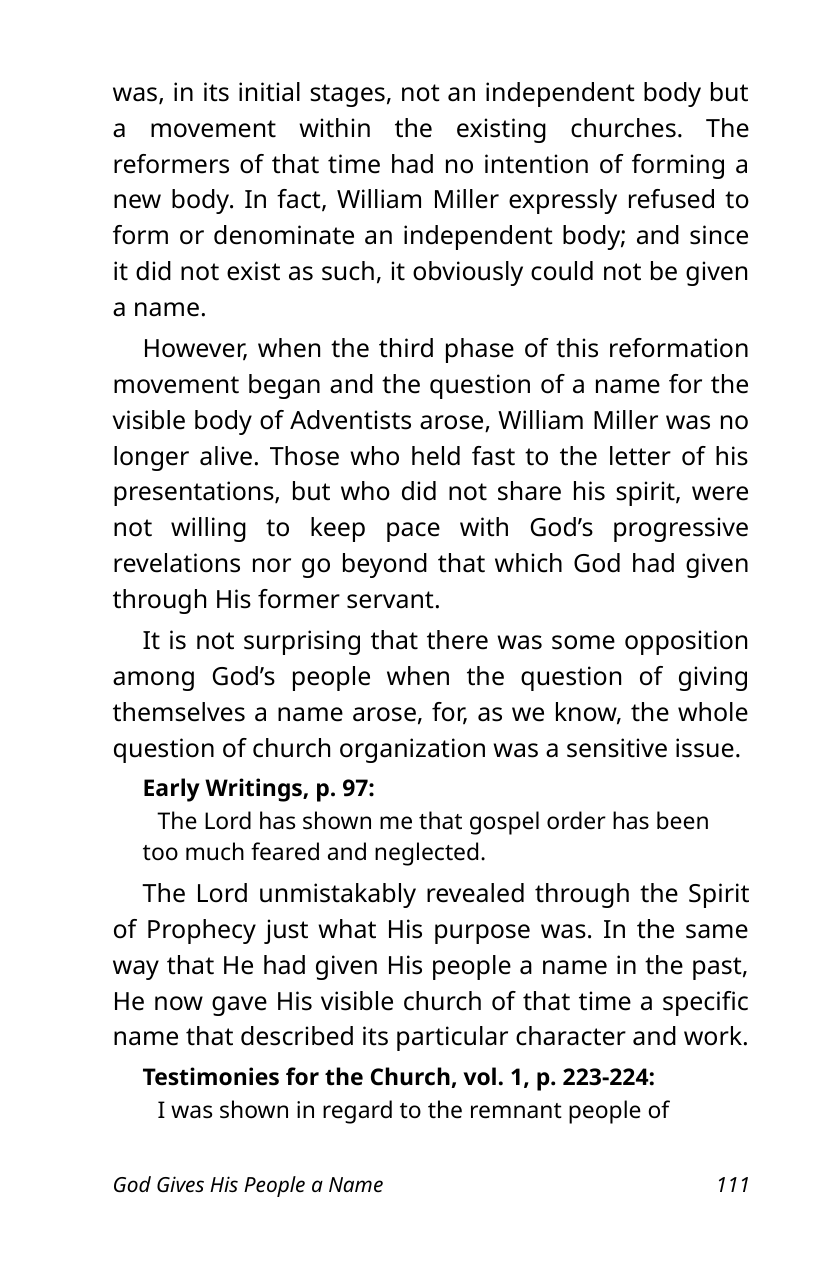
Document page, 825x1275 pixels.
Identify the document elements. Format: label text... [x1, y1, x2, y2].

text was, in its initial stages, not an independent body but a movement within the existing churches. The reformers of that time had no intention of forming a new body. In fact, William Miller expressly refused to form or denominate an independent body; and since it did not exist as such, it obviously could not be given a name. [112, 75, 750, 323]
text However, when the third phase of this reformation movement began and the question of a name for the visible body of Adventists arose, William Miller was no longer alive. Those who held fast to the letter of his presentations, but who did not share his spirit, were not willing to keep pace with God’s progressive revelations nor go beyond that which God had given through His former servant. [112, 331, 750, 615]
text I was shown in regard to the remnant people of [142, 1093, 720, 1125]
text Early Writings, p. 97: [142, 772, 750, 803]
text The Lord has shown me that gospel order has been too much feared and neglected. [142, 805, 720, 867]
text Testimonies for the Church, vol. 1, p. 223-224: [142, 1061, 750, 1092]
text The Lord unmistakably revealed through the Spirit of Prophecy just what His purpose was. In the same way that He had given His people a name in the past, He now gave His visible church of that time a specific name that described its particular character and work. [112, 876, 750, 1053]
text It is not surprising that there was some opposition among God’s people when the question of giving themselves a name arose, for, as we know, the whole question of church organization was a sensitive issue. [112, 623, 750, 764]
